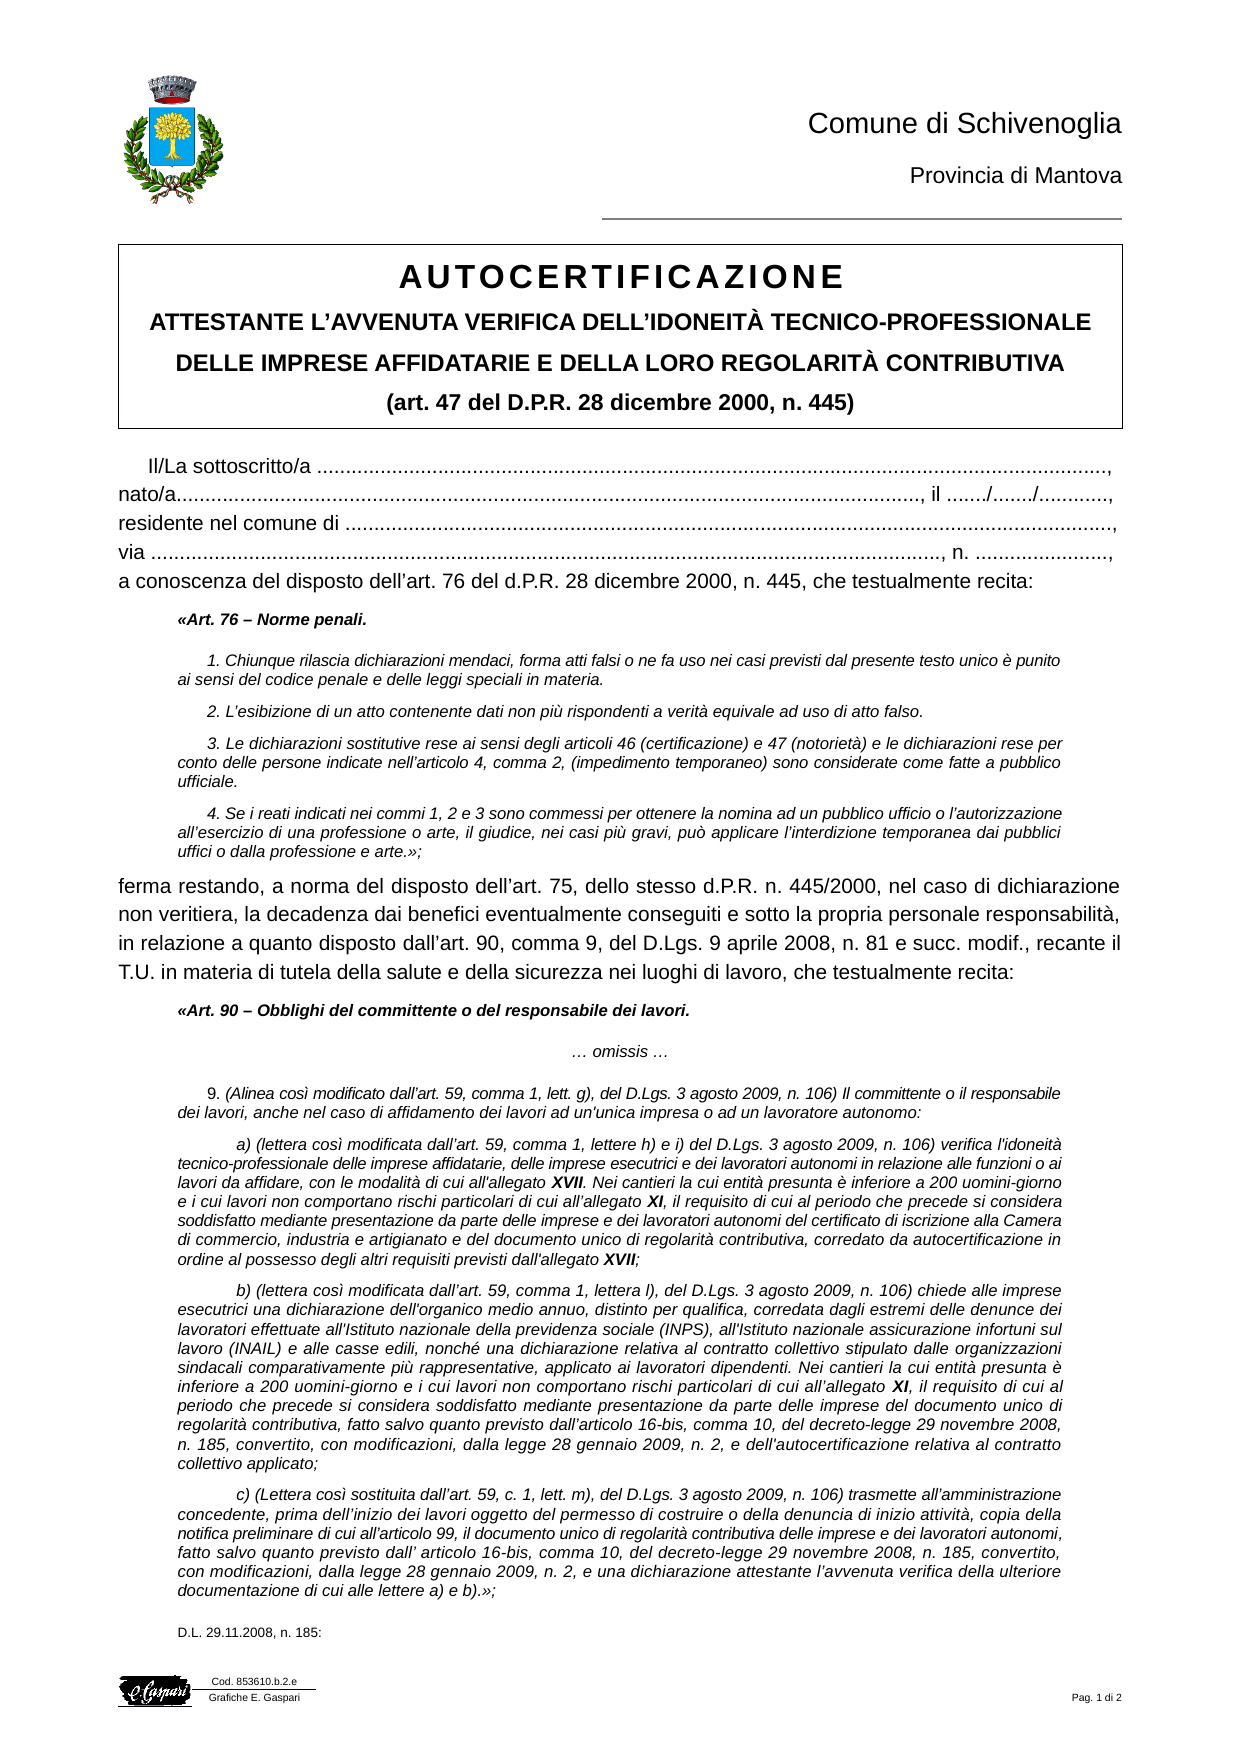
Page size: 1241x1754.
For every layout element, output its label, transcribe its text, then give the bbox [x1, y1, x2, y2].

text Nell'elenco degli allegati [118, 204, 602, 227]
text a) (lettera così modificata dall’art. 59, comma 1, lettere h) e i) del D.Lgs. 3 agosto 2009, n. 106) verifica l'idoneità tecnico-professionale delle imprese affidatarie, delle imprese esecutrici e dei lavoratori autonomi in relazione alle funzioni o ai lavori da affidare, con le modalità di cui all'allegato XVII. Nei cantieri la cui entità presunta è inferiore a 200 uomini-giorno e i cui lavori non comportano rischi particolari di cui all’allegato XI, il requisito di cui al periodo che precede si considera soddisfatto mediante presentazione da parte delle imprese e dei lavoratori autonomi del certificato di iscrizione alla Camera di commercio, industria e artigianato e del documento unico di regolarità contributiva, corredato da autocertificazione in ordine al possesso degli altri requisiti previsti dall'allegato XVII; [177, 1134, 1063, 1268]
picture [122, 75, 224, 106]
text «Art. 76 – Norme penali. [177, 610, 1063, 629]
text Comune di Schivenoglia [118, 106, 1122, 140]
picture [122, 140, 149, 162]
picture [169, 140, 181, 159]
text 2. L’esibizione di un atto contenente dati non più rispondenti a verità equivale ad uso di atto falso. [177, 702, 1063, 721]
text 4. Se i reati indicati nei commi 1, 2 e 3 sono commessi per ottenere la nomina ad un pubblico ufficio o l’autorizzazione all’esercizio di una professione o arte, il giudice, nei casi più gravi, può applicare l’interdizione temporanea dai pubblici uffici o dalla professione e arte.»; [177, 803, 1063, 861]
text Provincia di Mantova [118, 162, 1122, 188]
text D.L. 29.11.2008, n. 185: [177, 1625, 1122, 1641]
picture [118, 1674, 191, 1706]
text «Art. 90 – Obblighi del committente o del responsabile dei lavori. [177, 1001, 1063, 1020]
picture [196, 140, 224, 162]
text 9. (Alinea così modificato dall’art. 59, comma 1, lett. g), del D.Lgs. 3 agosto 2009, n. 106) Il committente o il responsabile dei lavori, anche nel caso di affidamento dei lavori ad un'unica impresa o ad un lavoratore autonomo: [177, 1083, 1063, 1122]
text ferma restando, a norma del disposto dell’art. 75, dello stesso d.P.R. n. 445/2000, nel caso di dichiarazione non veritiera, la decadenza dai benefici eventualmente conseguiti e sotto la propria personale responsabilità, in relazione a quanto disposto dall’art. 90, comma 9, del D.Lgs. 9 aprile 2008, n. 81 e succ. modif., recante il T.U. in materia di tutela della salute e della sicurezza nei luoghi di lavoro, che testualmente recita: [118, 873, 1122, 984]
text 3. Le dichiarazioni sostitutive rese ai sensi degli articoli 46 (certificazione) e 47 (notorietà) e le dichiarazioni rese per conto delle persone indicate nell’articolo 4, comma 2, (impedimento temporaneo) sono considerate come fatte a pubblico ufficiale. [177, 733, 1063, 791]
subtitle … omissis … [177, 1042, 1063, 1061]
picture [122, 188, 224, 204]
text b) (lettera così modificata dall’art. 59, comma 1, lettera l), del D.Lgs. 3 agosto 2009, n. 106) chiede alle imprese esecutrici una dichiarazione dell'organico medio annuo, distinto per qualifica, corredata dagli estremi delle denunce dei lavoratori effettuate all'Istituto nazionale della previdenza sociale (INPS), all'Istituto nazionale assicurazione infortuni sul lavoro (INAIL) e alle casse edili, nonché una dichiarazione relativa al contratto collettivo stipulato dalle organizzazioni sindacali comparativamente più rappresentative, applicato ai lavoratori dipendenti. Nei cantieri la cui entità presunta è inferiore a 200 uomini-giorno e i cui lavori non comportano rischi particolari di cui all’allegato XI, il requisito di cui al periodo che precede si considera soddisfatto mediante presentazione da parte delle imprese del documento unico di regolarità contributiva, fatto salvo quanto previsto dall’articolo 16-bis, comma 10, del decreto-legge 29 novembre 2008, n. 185, convertito, con modificazioni, dalla legge 28 gennaio 2009, n. 2, e dell'autocertificazione relativa al contratto collettivo applicato; [177, 1281, 1063, 1473]
text Il/La sottoscritto/a ........................................................................................................................................., nato/a................................................................................................................................., il ......./......./............, residente nel comune di ....................................................................................................................................., via ........................................................................................................................................., n. ......................., a conoscenza del disposto dell’art. 76 del d.P.R. 28 dicembre 2000, n. 445, che testualmente recita: [118, 453, 1122, 592]
text c) (Lettera così sostituita dall’art. 59, c. 1, lett. m), del D.Lgs. 3 agosto 2009, n. 106) trasmette all’amministrazione concedente, prima dell’inizio dei lavori oggetto del permesso di costruire o della denuncia di inizio attività, copia della notifica preliminare di cui all’articolo 99, il documento unico di regolarità contributiva delle imprese e dei lavoratori autonomi, fatto salvo quanto previsto dall’ articolo 16-bis, comma 10, del decreto-legge 29 novembre 2008, n. 185, convertito, con modificazioni, dalla legge 28 gennaio 2009, n. 2, e una dichiarazione attestante l’avvenuta verifica della ulteriore documentazione di cui alle lettere a) e b).»; [177, 1485, 1063, 1600]
table_header AUTOCERTIFICAZIONE ATTESTANTE L’AVVENUTA VERIFICA DELL’IDONEITÀ TECNICO-PROFESSIONALE DELLE IMPRESE AFFIDATARIE E DELLA LORO REGOLARITÀ CONTRIBUTIVA (art. 47 del D.P.R. 28 dicembre 2000, n. 445) [119, 245, 1122, 427]
text 1. Chiunque rilascia dichiarazioni mendaci, forma atti falsi o ne fa uso nei casi previsti dal presente testo unico è punito ai sensi del codice penale e delle leggi speciali in materia. [177, 651, 1063, 689]
